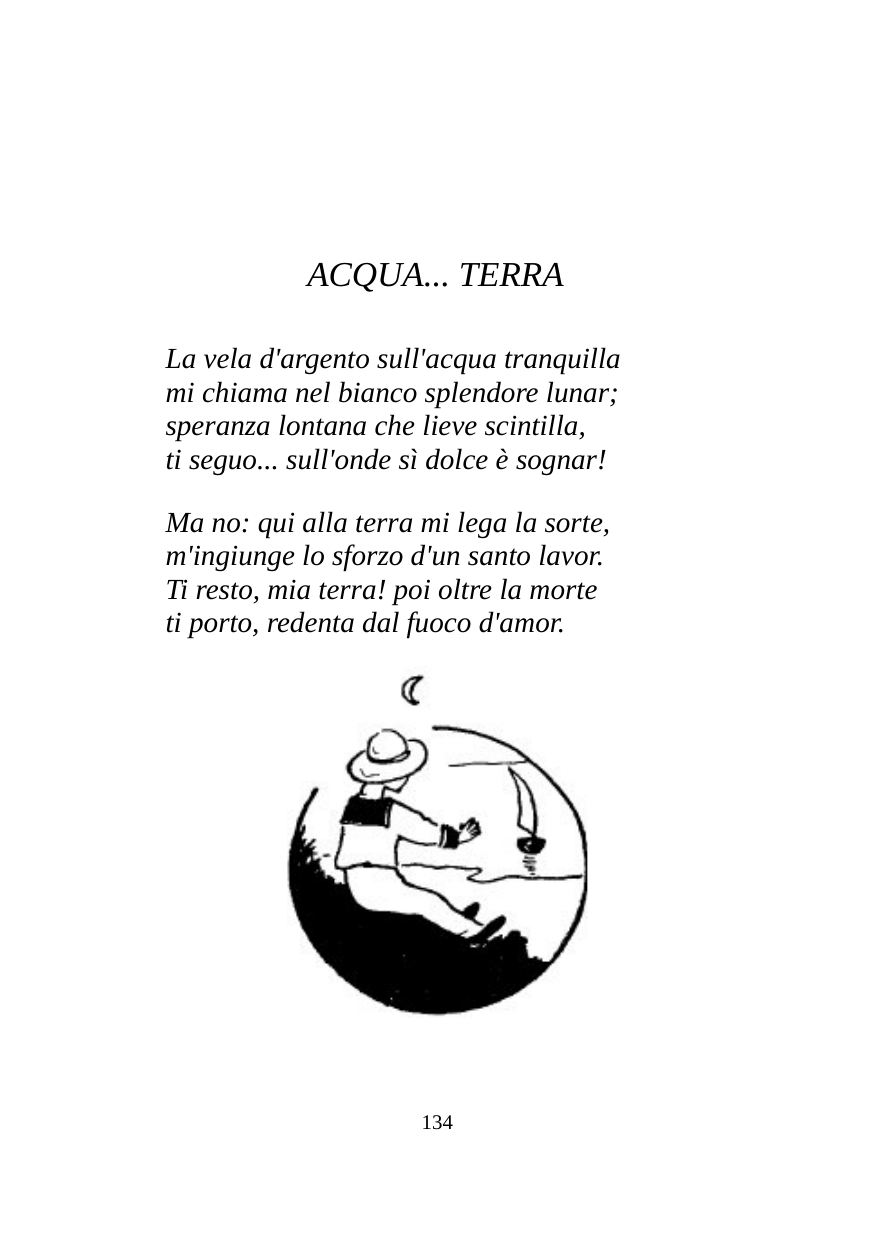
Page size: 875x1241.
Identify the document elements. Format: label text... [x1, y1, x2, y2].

subtitle ACQUA... TERRA [106, 254, 768, 294]
picture [286, 666, 588, 1018]
text La vela d'argento sull'acqua tranquilla mi chiama nel bianco splendore lunar; speranza lontana che lieve scintilla, ti seguo... sull'onde sì dolce è sognar! [165, 341, 768, 476]
text Ma no: qui alla terra mi lega la sorte, m'ingiunge lo sforzo d'un santo lavor. Ti resto, mia terra! poi oltre la morte ti porto, redenta dal fuoco d'amor. [165, 505, 768, 639]
